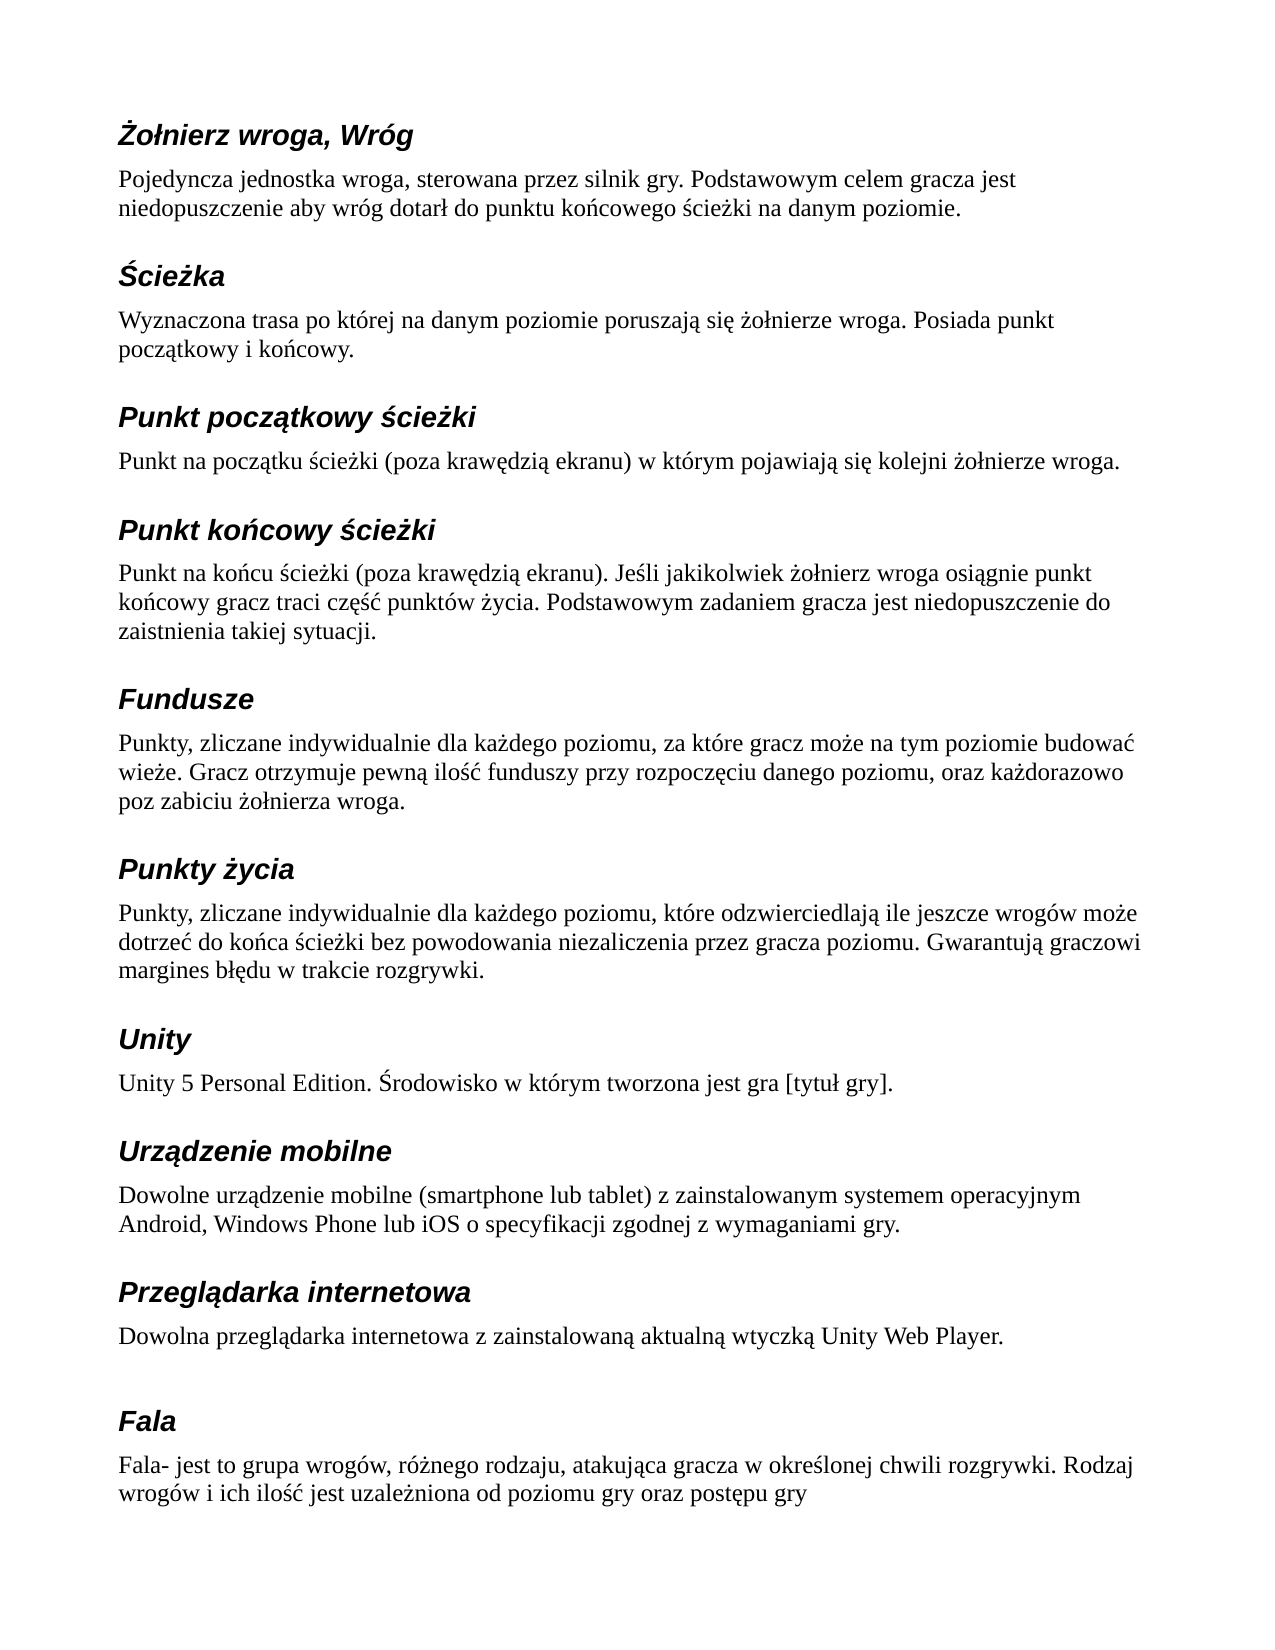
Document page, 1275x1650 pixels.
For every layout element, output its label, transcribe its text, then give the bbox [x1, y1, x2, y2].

subtitle Punkty życia [118, 852, 1157, 886]
text Punkt na początku ścieżki (poza krawędzią ekranu) w którym pojawiają się kolejni żołnierze wroga. [118, 446, 1157, 475]
text Dowolna przeglądarka internetowa z zainstalowaną aktualną wtyczką Unity Web Player. [118, 1321, 1157, 1350]
subtitle Unity [118, 1022, 1157, 1055]
subtitle Fundusze [118, 682, 1157, 716]
text Dowolne urządzenie mobilne (smartphone lub tablet) z zainstalowanym systemem operacyjnym Android, Windows Phone lub iOS o specyfikacji zgodnej z wymaganiami gry. [118, 1180, 1157, 1238]
subtitle Punkt początkowy ścieżki [118, 400, 1157, 434]
text Wyznaczona trasa po której na danym poziomie poruszają się żołnierze wroga. Posiada punkt początkowy i końcowy. [118, 305, 1157, 363]
text Punkty, zliczane indywidualnie dla każdego poziomu, za które gracz może na tym poziomie budować wieże. Gracz otrzymuje pewną ilość funduszy przy rozpoczęciu danego poziomu, oraz każdorazowo poz zabiciu żołnierza wroga. [118, 728, 1157, 814]
subtitle Żołnierz wroga, Wróg [118, 118, 1157, 152]
text Fala [118, 1404, 1157, 1437]
text Pojedyncza jednostka wroga, sterowana przez silnik gry. Podstawowym celem gracza jest niedopuszczenie aby wróg dotarł do punktu końcowego ścieżki na danym poziomie. [118, 164, 1157, 222]
subtitle Ścieżka [118, 259, 1157, 293]
subtitle Urządzenie mobilne [118, 1134, 1157, 1168]
text Unity 5 Personal Edition. Środowisko w którym tworzona jest gra [tytuł gry]. [118, 1068, 1157, 1097]
text Punkt na końcu ścieżki (poza krawędzią ekranu). Jeśli jakikolwiek żołnierz wroga osiągnie punkt końcowy gracz traci część punktów życia. Podstawowym zadaniem gracza jest niedopuszczenie do zaistnienia takiej sytuacji. [118, 558, 1157, 645]
text Fala- jest to grupa wrogów, różnego rodzaju, atakująca gracza w określonej chwili rozgrywki. Rodzaj wrogów i ich ilość jest uzależniona od poziomu gry oraz postępu gry [118, 1450, 1157, 1507]
subtitle Przeglądarka internetowa [118, 1275, 1157, 1309]
text Punkty, zliczane indywidualnie dla każdego poziomu, które odzwierciedlają ile jeszcze wrogów może dotrzeć do końca ścieżki bez powodowania niezaliczenia przez gracza poziomu. Gwarantują graczowi margines błędu w trakcie rozgrywki. [118, 898, 1157, 984]
subtitle Punkt końcowy ścieżki [118, 512, 1157, 546]
